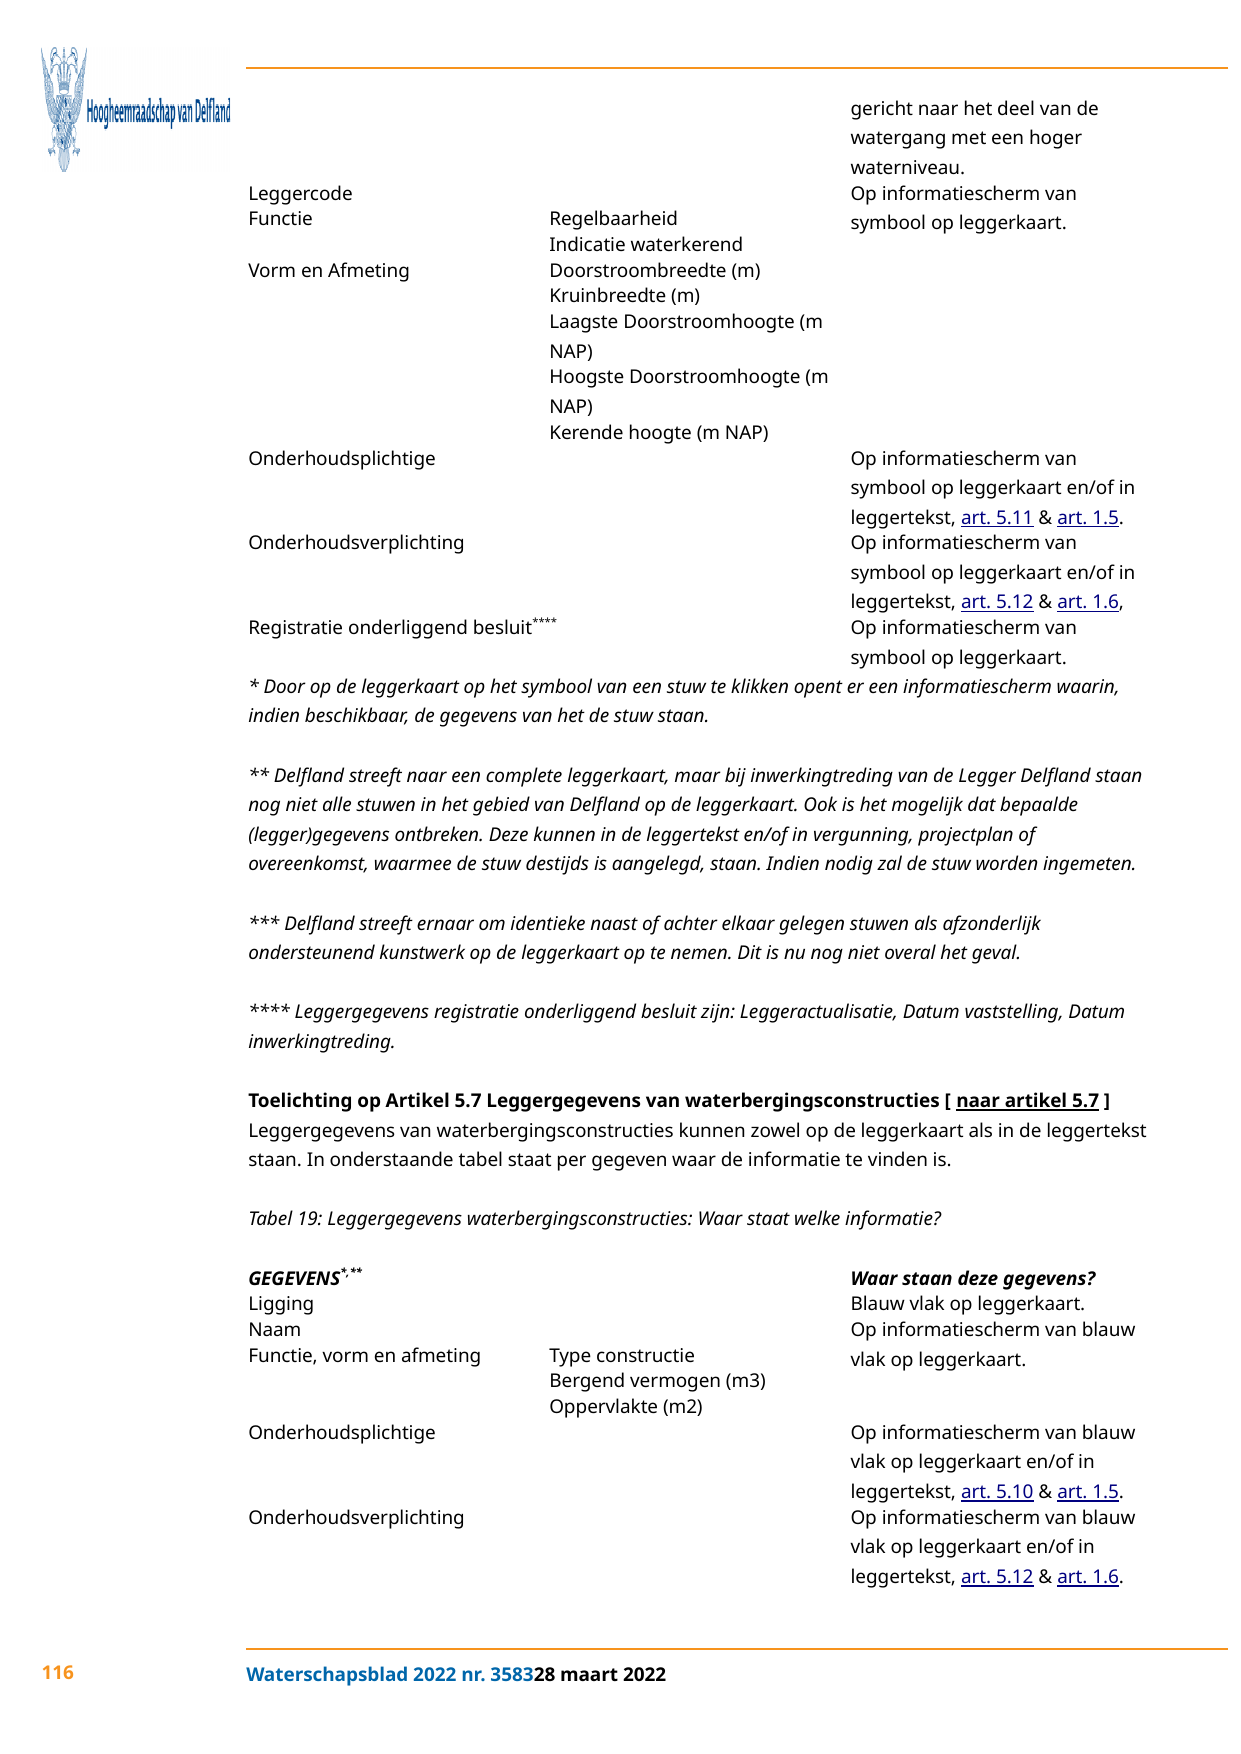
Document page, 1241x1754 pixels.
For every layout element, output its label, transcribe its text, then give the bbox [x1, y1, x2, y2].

text Tabel 19: Leggergegevens waterbergingsconstructies: Waar staat welke informatie? [248, 1206, 1152, 1231]
table_cell Type constructie [549, 1342, 850, 1368]
table_cell Doorstroombreedte (m) [549, 257, 850, 283]
table_cell Registratie onderliggend besluit**** [248, 615, 850, 670]
table_cell Onderhoudsverplichting [248, 530, 850, 614]
text Toelichting op Artikel 5.7 Leggergegevens van waterbergingsconstructies [ naar artikel 5.7 ] [248, 1087, 1152, 1113]
table_cell Op informatiescherm van symbool op leggerkaart. [850, 180, 1152, 445]
text **** Leggergegevens registratie onderliggend besluit zijn: Leggeractualisatie, Datum vaststelling, Datum inwerkingtreding. [248, 998, 1152, 1054]
table_header Waar staan deze gegevens? [850, 1265, 1152, 1291]
text * Door op de leggerkaart op het symbool van een stuw te klikken opent er een informatiescherm waarin, indien beschikbaar, de gegevens van het de stuw staan. [248, 673, 1152, 728]
text *** Delfland streeft ernaar om identieke naast of achter elkaar gelegen stuwen als afzonderlijk ondersteunend kunstwerk op de leggerkaart op te nemen. Dit is nu nog niet overal het geval. [248, 910, 1152, 965]
table_cell gericht naar het deel van de watergang met een hoger waterniveau. [850, 95, 1152, 180]
table_cell Ligging [248, 1291, 850, 1316]
table_cell [248, 95, 850, 180]
table_cell Hoogste Doorstroomhoogte (m NAP) [549, 364, 850, 419]
table_cell Op informatiescherm van blauw vlak op leggerkaart. [850, 1316, 1152, 1419]
text Leggergegevens van waterbergingsconstructies kunnen zowel op de leggerkaart als in de leggertekst staan. In onderstaande tabel staat per gegeven waar de informatie te vinden is. [248, 1117, 1152, 1172]
table_cell Bergend vermogen (m3) [549, 1368, 850, 1393]
table_cell Op informatiescherm van blauw vlak op leggerkaart en/of in leggertekst, art. 5.12 & art. 1.6. [850, 1504, 1152, 1589]
table_cell Kruinbreedte (m) [549, 283, 850, 308]
table_cell Vorm en Afmeting [248, 257, 549, 445]
table_cell Op informatiescherm van symbool op leggerkaart en/of in leggertekst, art. 5.11 & art. 1.5. [850, 445, 1152, 529]
table_cell Regelbaarheid [549, 205, 850, 231]
table_cell Laagste Doorstroomhoogte (m NAP) [549, 308, 850, 364]
table_header GEGEVENS*,** [248, 1265, 850, 1291]
table_cell Leggercode [248, 180, 850, 205]
table_cell Onderhoudsplichtige [248, 445, 850, 529]
table_cell Naam [248, 1316, 850, 1342]
table_cell Blauw vlak op leggerkaart. [850, 1291, 1152, 1316]
text ** Delfland streeft naar een complete leggerkaart, maar bij inwerkingtreding van de Legger Delfland staan nog niet alle stuwen in het gebied van Delfland op de leggerkaart. Ook is het mogelijk dat bepaalde (legger)gegevens ontbreken. Deze kunnen in de leggertekst en/of in vergunning, projectplan of overeenkomst, waarmee de stuw destijds is aangelegd, staan. Indien nodig zal de stuw worden ingemeten. [248, 762, 1152, 876]
table_cell Indicatie waterkerend [549, 231, 850, 257]
table_cell Op informatiescherm van symbool op leggerkaart en/of in leggertekst, art. 5.12 & art. 1.6, [850, 530, 1152, 614]
table_cell Oppervlakte (m2) [549, 1394, 850, 1419]
table_cell Functie, vorm en afmeting [248, 1342, 549, 1419]
table_cell Op informatiescherm van blauw vlak op leggerkaart en/of in leggertekst, art. 5.10 & art. 1.5. [850, 1419, 1152, 1504]
table_cell Onderhoudsplichtige [248, 1419, 850, 1504]
table_cell Functie [248, 205, 549, 257]
table_cell Kerende hoogte (m NAP) [549, 419, 850, 445]
table_cell Op informatiescherm van symbool op leggerkaart. [850, 615, 1152, 670]
picture [41, 47, 231, 172]
table_cell Onderhoudsverplichting [248, 1504, 850, 1589]
